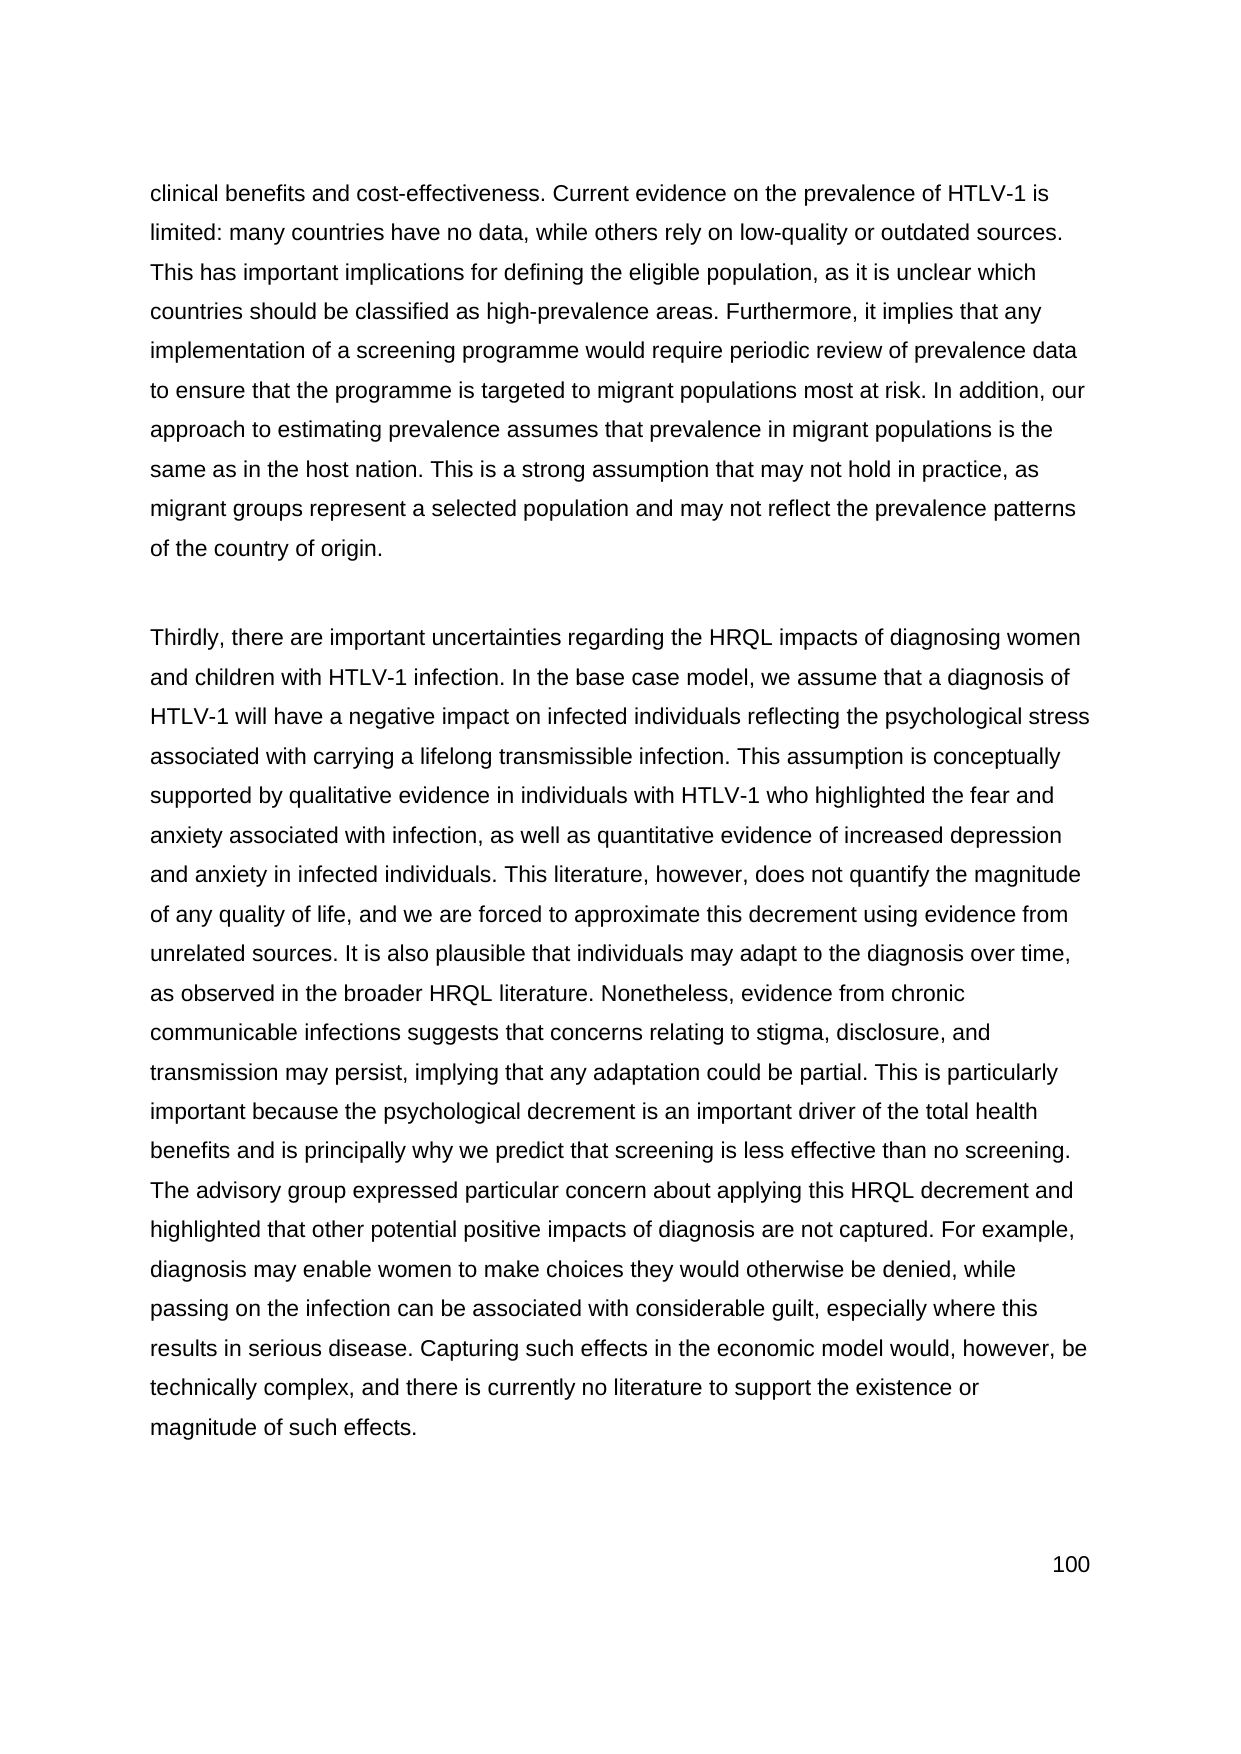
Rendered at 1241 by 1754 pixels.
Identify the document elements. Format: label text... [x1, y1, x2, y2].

text Thirdly, there are important uncertainties regarding the HRQL impacts of diagnosing women and children with HTLV-1 infection. In the base case model, we assume that a diagnosis of HTLV-1 will have a negative impact on infected individuals reflecting the psychological stress associated with carrying a lifelong transmissible infection. This assumption is conceptually supported by qualitative evidence in individuals with HTLV-1 who highlighted the fear and anxiety associated with infection, as well as quantitative evidence of increased depression and anxiety in infected individuals. This literature, however, does not quantify the magnitude of any quality of life, and we are forced to approximate this decrement using evidence from unrelated sources. It is also plausible that individuals may adapt to the diagnosis over time, as observed in the broader HRQL literature. Nonetheless, evidence from chronic communicable infections suggests that concerns relating to stigma, disclosure, and transmission may persist, implying that any adaptation could be partial. This is particularly important because the psychological decrement is an important driver of the total health benefits and is principally why we predict that screening is less effective than no screening. The advisory group expressed particular concern about applying this HRQL decrement and highlighted that other potential positive impacts of diagnosis are not captured. For example, diagnosis may enable women to make choices they would otherwise be denied, while passing on the infection can be associated with considerable guilt, especially where this results in serious disease. Capturing such effects in the economic model would, however, be technically complex, and there is currently no literature to support the existence or magnitude of such effects. [150, 624, 1090, 1440]
text clinical benefits and cost-effectiveness. Current evidence on the prevalence of HTLV-1 is limited: many countries have no data, while others rely on low-quality or outdated sources. This has important implications for defining the eligible population, as it is unclear which countries should be classified as high-prevalence areas. Furthermore, it implies that any implementation of a screening programme would require periodic review of prevalence data to ensure that the programme is targeted to migrant populations most at risk. In addition, our approach to estimating prevalence assumes that prevalence in migrant populations is the same as in the host nation. This is a strong assumption that may not hold in practice, as migrant groups represent a selected population and may not reflect the prevalence patterns of the country of origin. [150, 179, 1090, 561]
